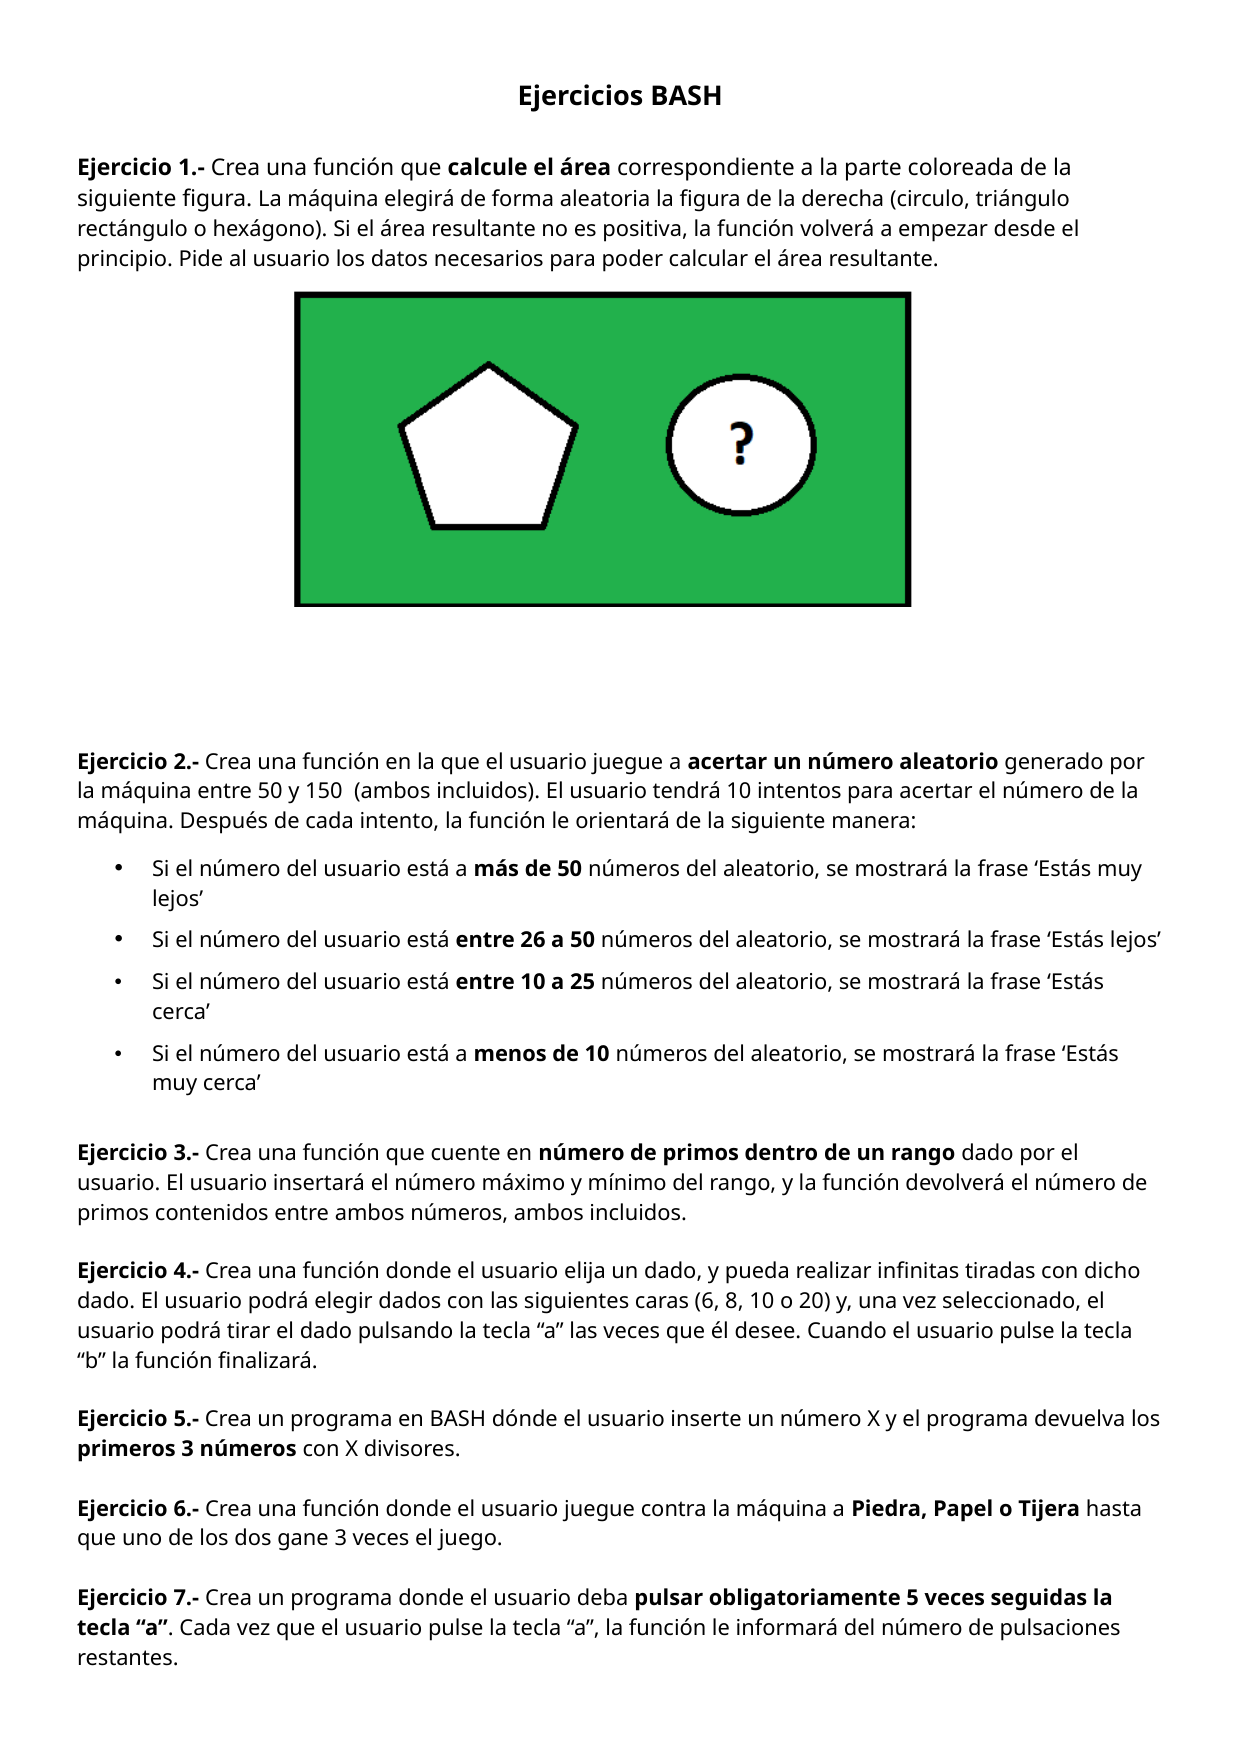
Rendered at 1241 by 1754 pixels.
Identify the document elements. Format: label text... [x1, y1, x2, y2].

text Ejercicio 6.- Crea una función donde el usuario juegue contra la máquina a Piedra, Papel o Tijera hasta que uno de los dos gane 3 veces el juego. [77, 1492, 1163, 1552]
list Si el número del usuario está entre 10 a 25 números del aleatorio, se mostrará la frase ‘Estás cerca’ [114, 966, 1163, 1026]
text Ejercicio 3.- Crea una función que cuente en número de primos dentro de un rango dado por el usuario. El usuario insertará el número máximo y mínimo del rango, y la función devolverá el número de primos contenidos entre ambos números, ambos incluidos. [77, 1137, 1163, 1226]
text Ejercicio 7.- Crea un programa donde el usuario deba pulsar obligatoriamente 5 veces seguidas la tecla “a”. Cada vez que el usuario pulse la tecla “a”, la función le informará del número de pulsaciones restantes. [77, 1582, 1163, 1671]
text Ejercicio 1.- Crea una función que calcule el área correspondiente a la parte coloreada de la siguiente figura. La máquina elegirá de forma aleatoria la figura de la derecha (circulo, triángulo rectángulo o hexágono). Si el área resultante no es positiva, la función volverá a empezar desde el principio. Pide al usuario los datos necesarios para poder calcular el área resultante. [77, 151, 1163, 273]
list Si el número del usuario está a más de 50 números del aleatorio, se mostrará la frase ‘Estás muy lejos’ [114, 853, 1163, 912]
list Si el número del usuario está entre 26 a 50 números del aleatorio, se mostrará la frase ‘Estás lejos’ [114, 924, 1163, 954]
text Ejercicio 4.- Crea una función donde el usuario elija un dado, y pueda realizar infinitas tiradas con dicho dado. El usuario podrá elegir dados con las siguientes caras (6, 8, 10 o 20) y, una vez seleccionado, el usuario podrá tirar el dado pulsando la tecla “a” las veces que él desee. Cuando el usuario pulse la tecla “b” la función finalizará. [77, 1255, 1163, 1374]
text Ejercicio 2.- Crea una función en la que el usuario juegue a acertar un número aleatorio generado por la máquina entre 50 y 150 (ambos incluidos). El usuario tendrá 10 intentos para acertar el número de la máquina. Después de cada intento, la función le orientará de la siguiente manera: [77, 746, 1163, 835]
picture [288, 288, 912, 607]
text Ejercicio 5.- Crea un programa en BASH dónde el usuario inserte un número X y el programa devuelva los primeros 3 números con X divisores. [77, 1403, 1163, 1463]
list Si el número del usuario está a menos de 10 números del aleatorio, se mostrará la frase ‘Estás muy cerca’ [114, 1037, 1163, 1097]
text Ejercicios BASH [77, 77, 1163, 114]
